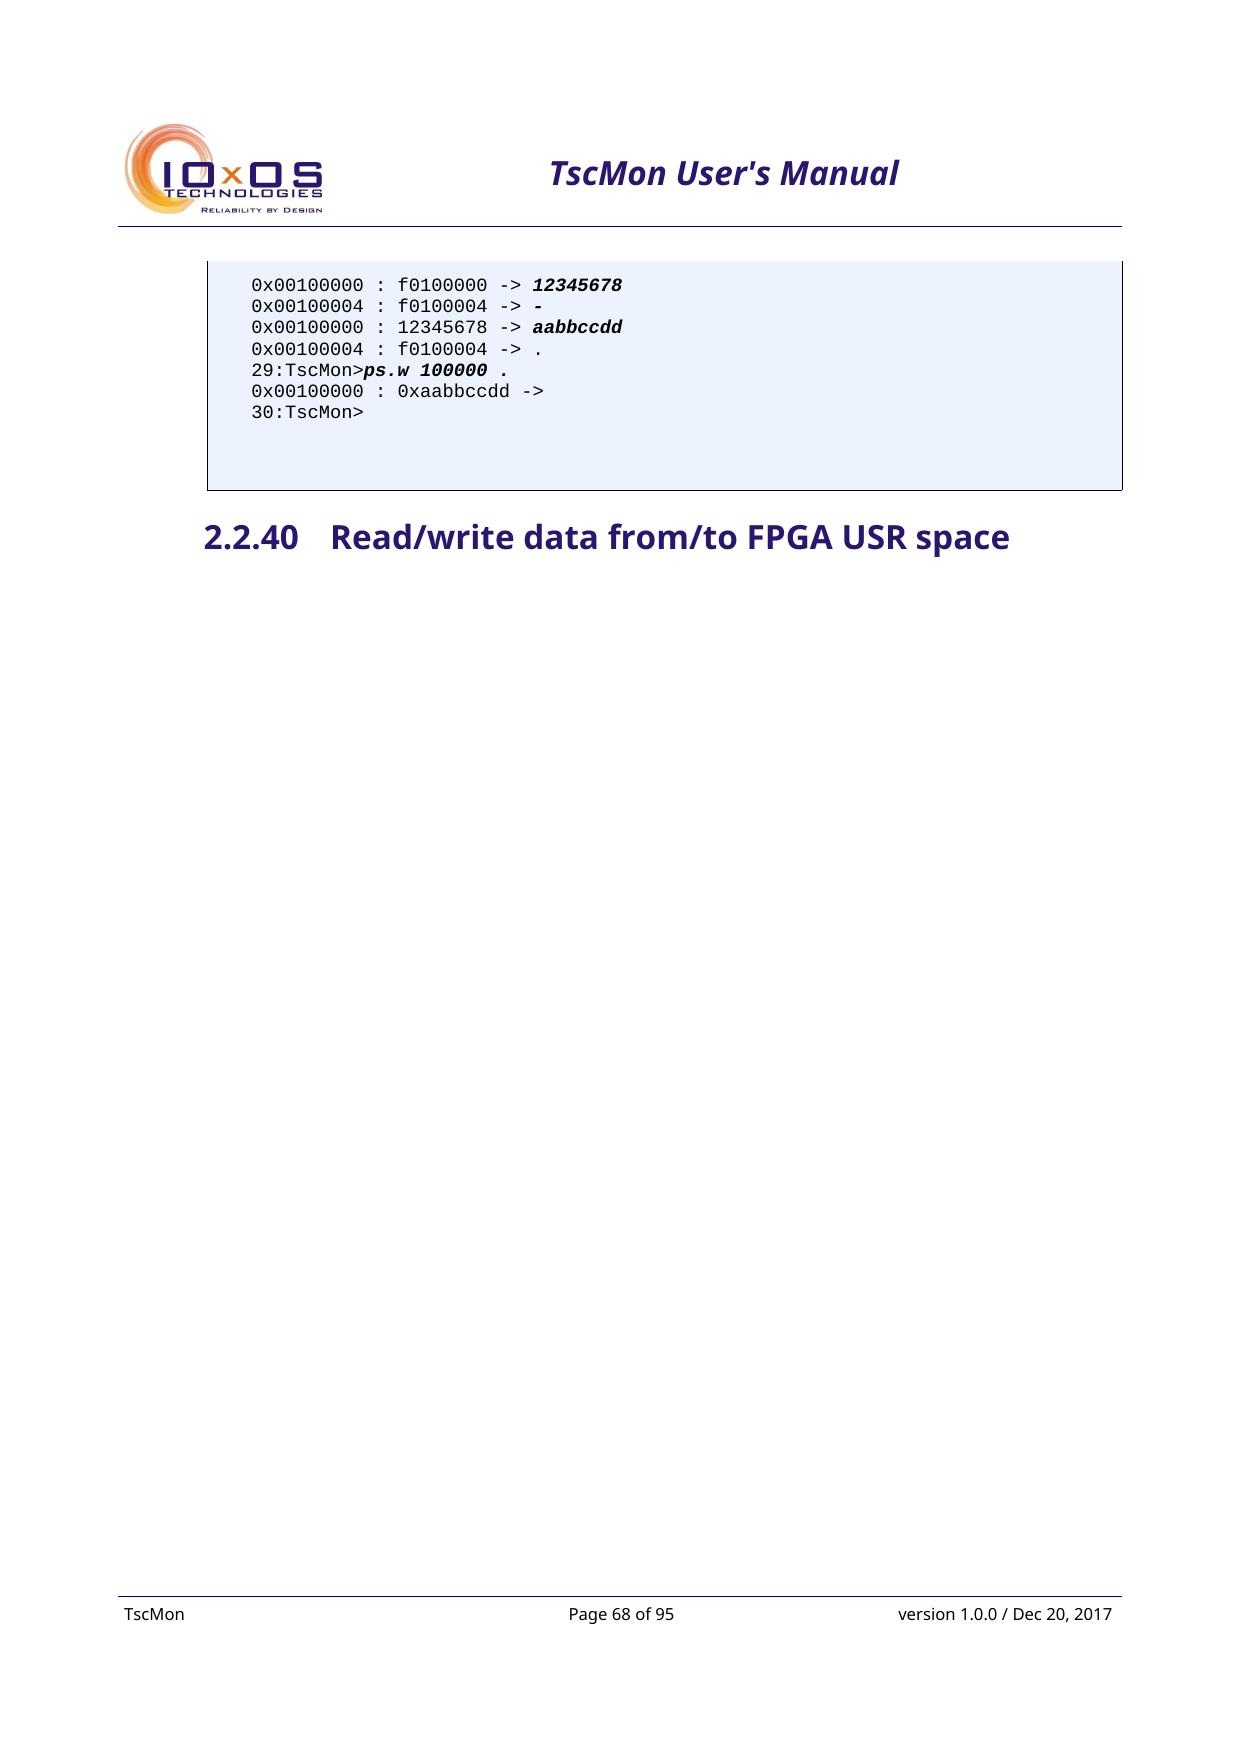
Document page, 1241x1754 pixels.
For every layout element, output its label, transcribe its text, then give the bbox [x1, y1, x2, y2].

text 30:TscMon> [208, 403, 1122, 439]
text 29:TscMon>ps.w 100000 . [208, 361, 1122, 382]
text 0x00100004 : f0100004 -> . [208, 339, 1122, 361]
text 0x00100000 : 0xaabbccdd -> [208, 382, 1122, 403]
text 0x00100000 : 12345678 -> aabbccdd [208, 318, 1122, 339]
text 0x00100000 : f0100000 -> 12345678 [208, 261, 1122, 297]
picture [123, 123, 323, 217]
text 0x00100004 : f0100004 -> - [208, 297, 1122, 318]
subtitle Read/write data from/to FPGA USR space [195, 514, 1122, 559]
